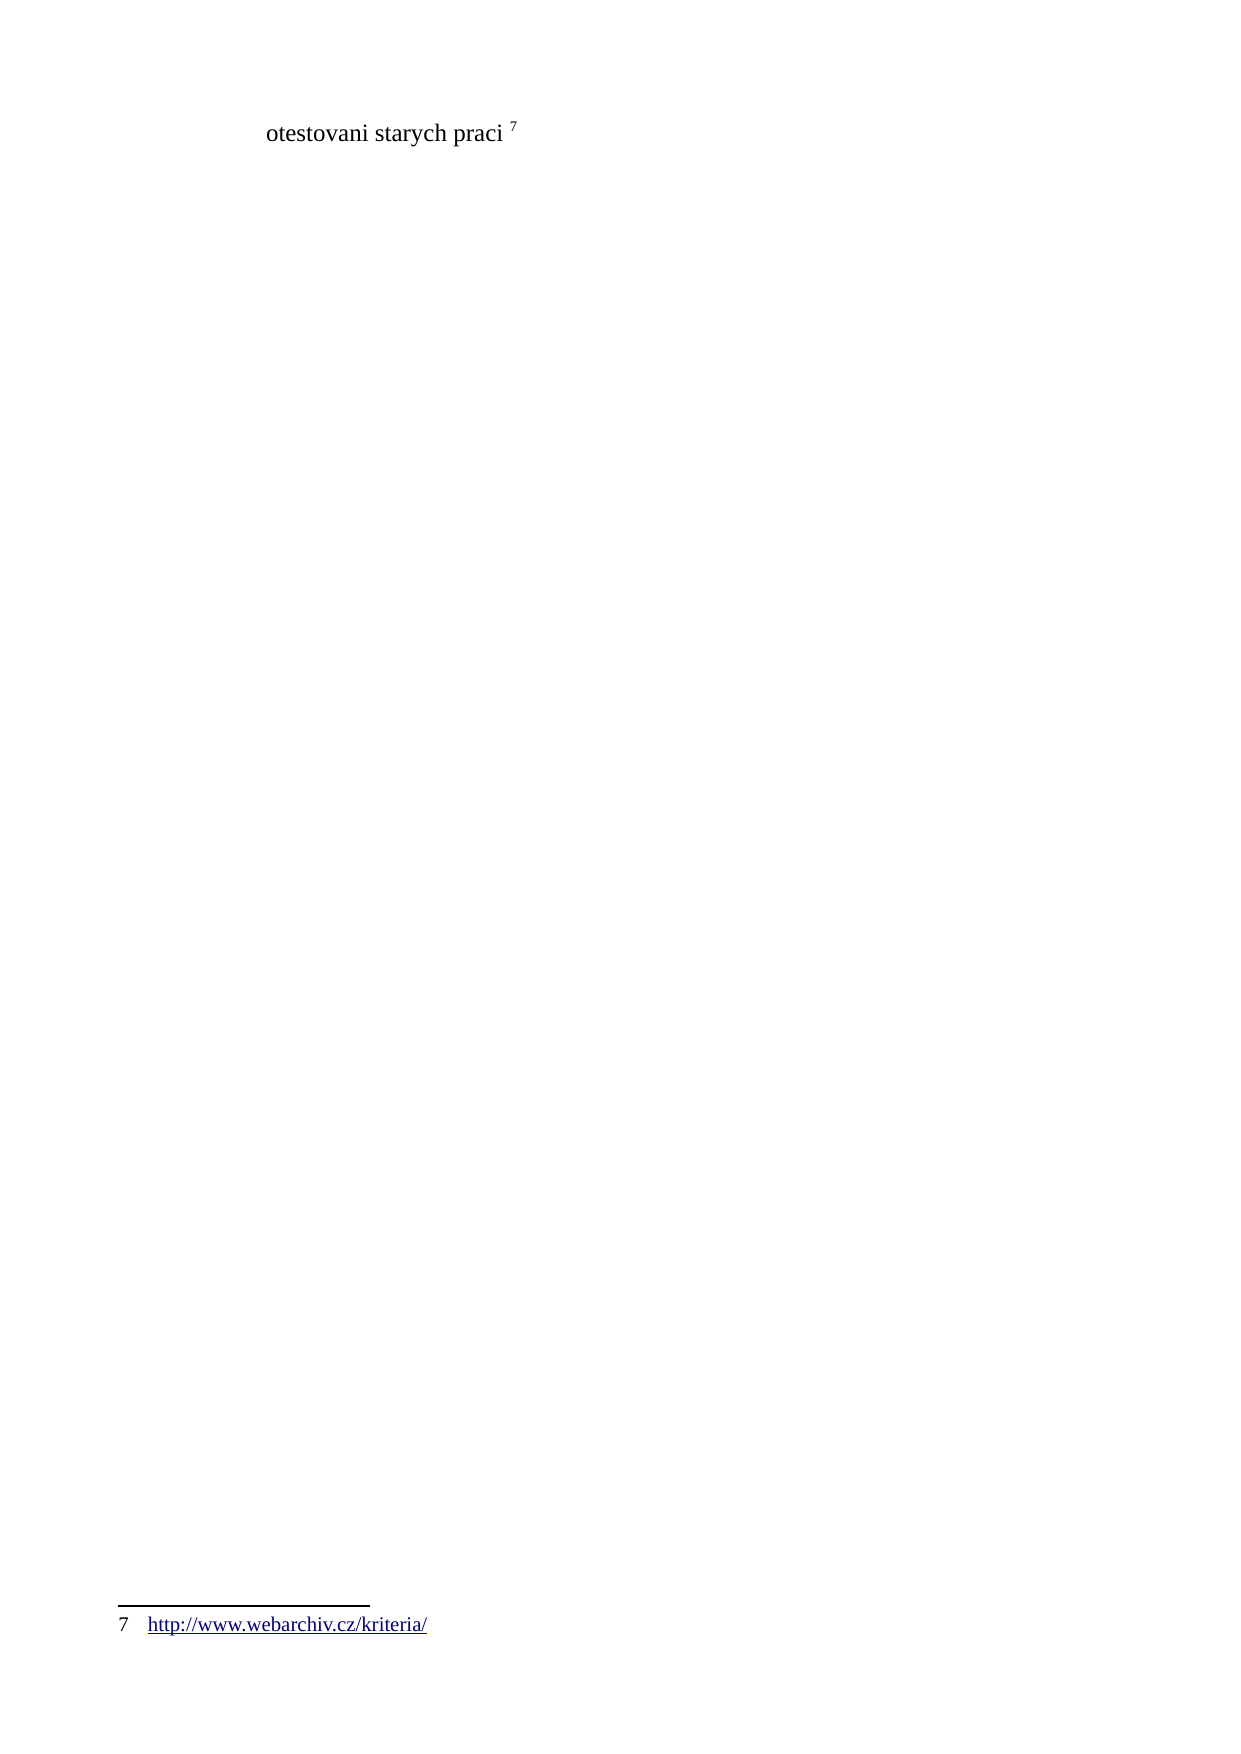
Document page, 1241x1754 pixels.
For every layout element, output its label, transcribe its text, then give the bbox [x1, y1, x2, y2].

text otestovani starych praci [118, 118, 1122, 147]
text http://www.webarchiv.cz/kriteria/ [118, 1612, 1122, 1636]
